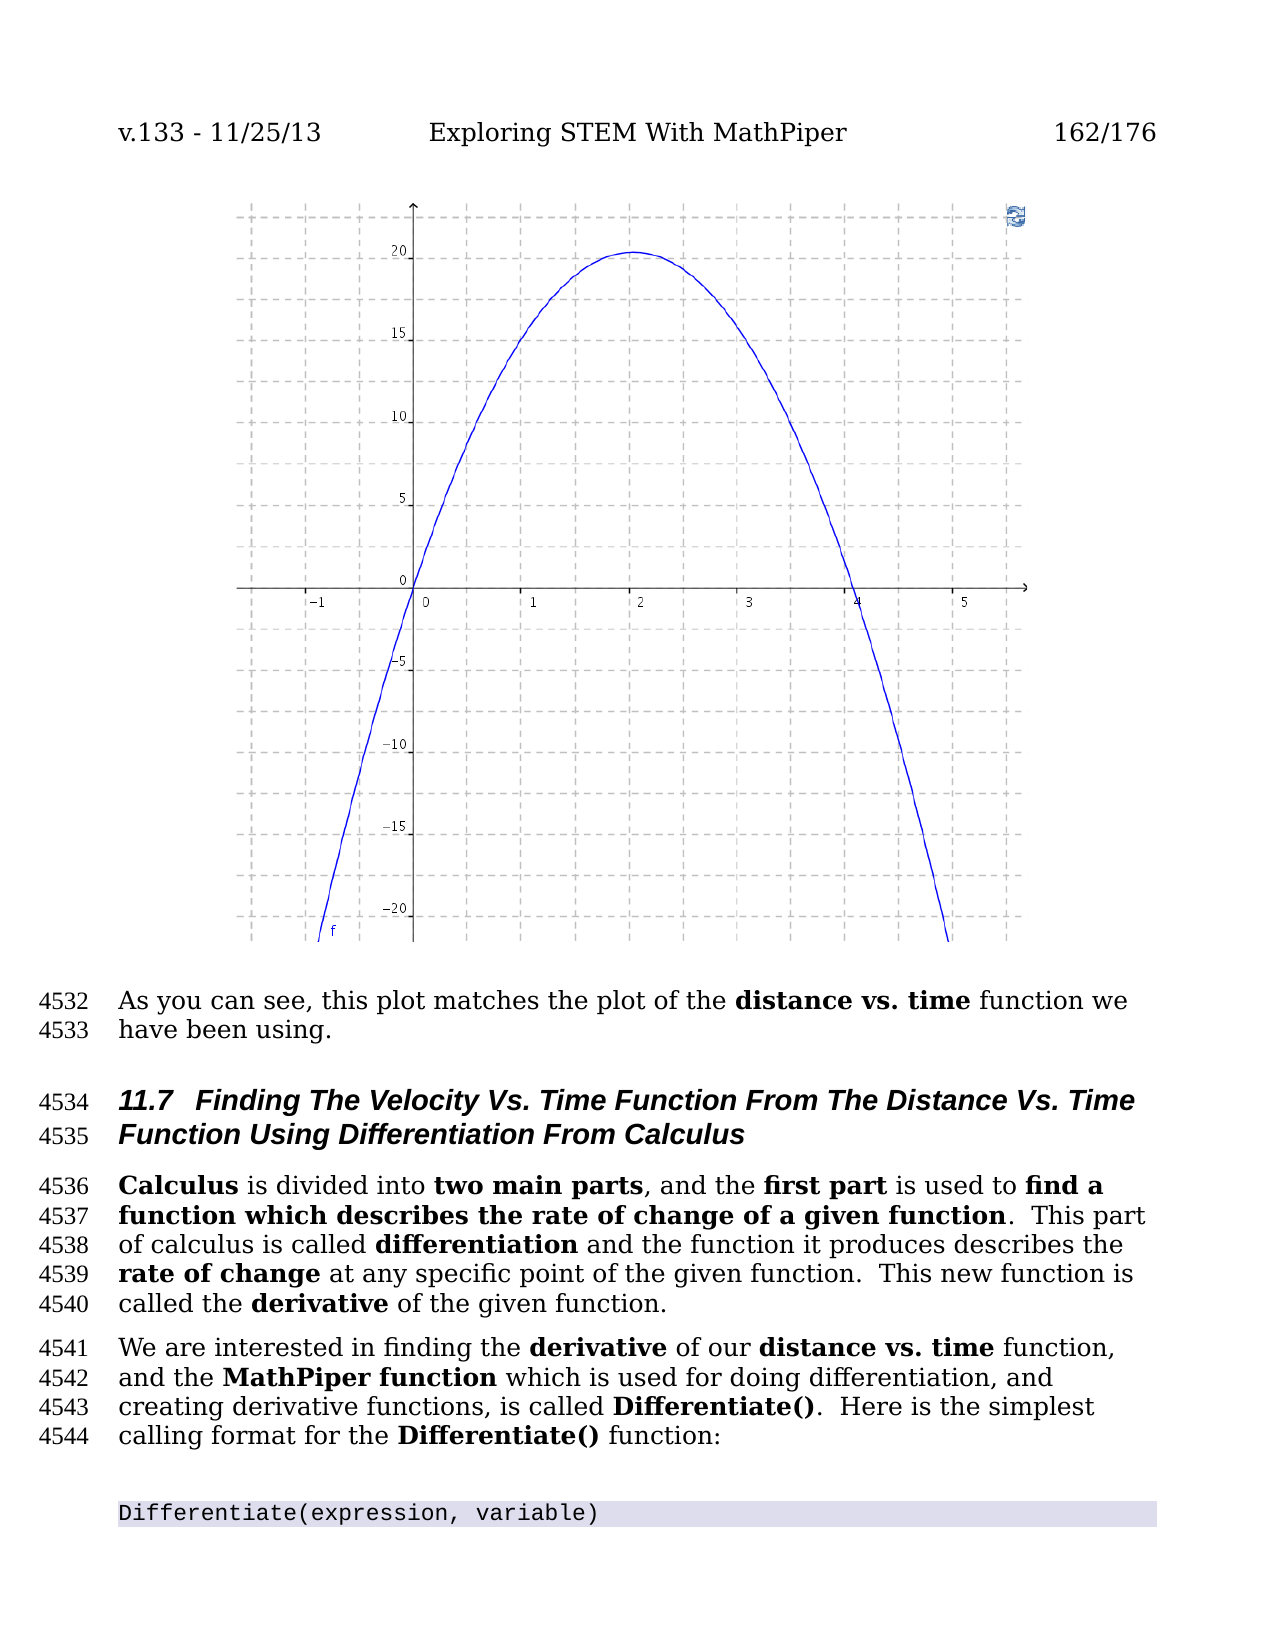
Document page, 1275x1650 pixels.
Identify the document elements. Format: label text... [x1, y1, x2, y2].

table_header Differentiate(expression, variable) [118, 1501, 1157, 1527]
text We are interested in finding the derivative of our distance vs. time function, and the MathPiper function which is used for doing differentiation, and creating derivative functions, is called Differentiate(). Here is the simplest calling format for the Differentiate() function: [118, 1333, 1157, 1451]
picture [236, 203, 1028, 942]
text Calculus is divided into two main parts, and the first part is used to find a function which describes the rate of change of a given function. This part of calculus is called differentiation and the function it produces describes the rate of change at any specific point of the given function. This new function is called the derivative of the given function. [118, 1171, 1157, 1318]
text As you can see, this plot matches the plot of the distance vs. time function we have been using. [118, 986, 1157, 1044]
subtitle Finding The Velocity Vs. Time Function From The Distance Vs. Time Function Using Differentiation From Calculus [118, 1083, 1157, 1150]
